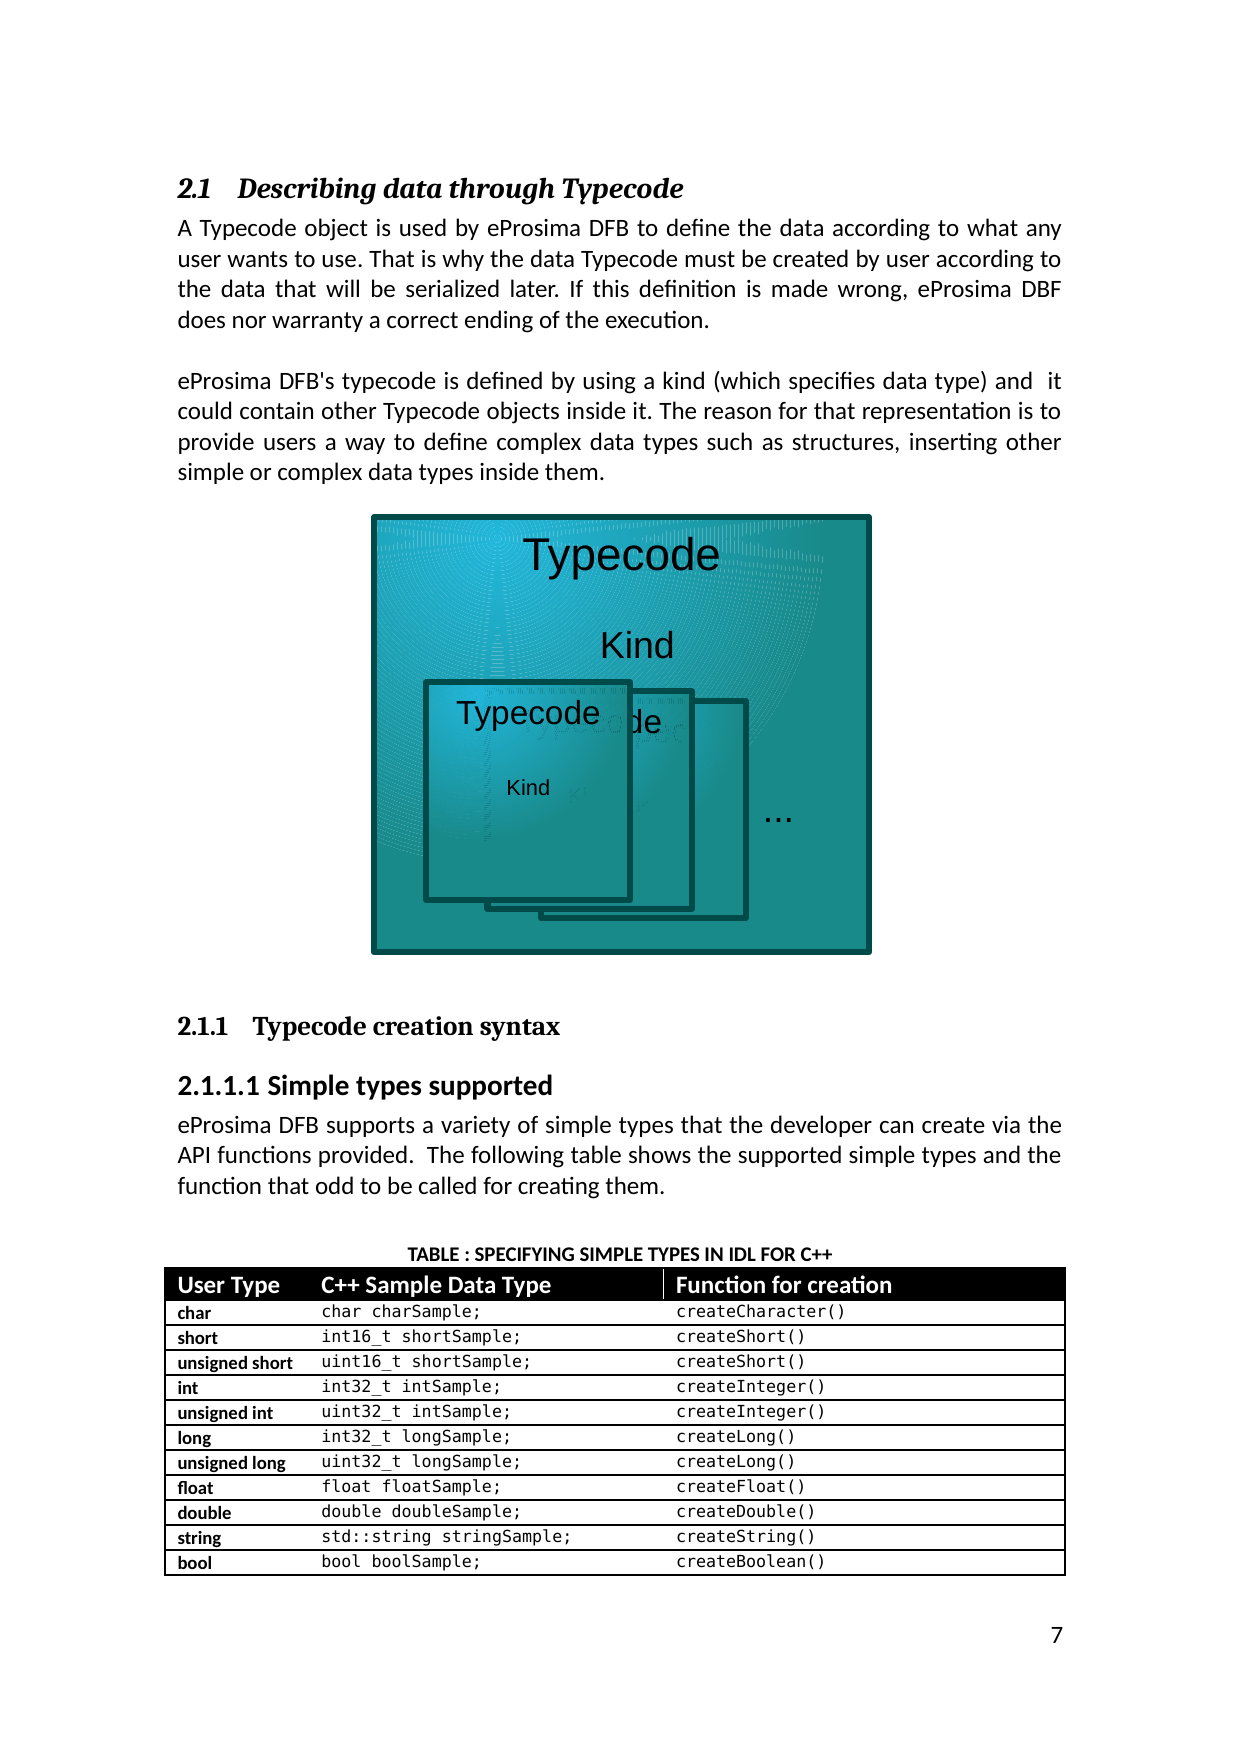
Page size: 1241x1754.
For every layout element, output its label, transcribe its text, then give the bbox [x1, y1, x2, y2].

table_cell string [166, 1526, 309, 1549]
table_cell double [166, 1501, 309, 1524]
table_cell createLong() [664, 1451, 1064, 1474]
table_cell createInteger() [664, 1401, 1064, 1424]
table_cell uint32_t intSample; [309, 1401, 663, 1424]
table_header Function for creation [664, 1269, 1064, 1299]
table_cell createDouble() [664, 1501, 1064, 1524]
table_header C++ Sample Data Type [309, 1269, 663, 1299]
table_cell unsigned short [166, 1351, 309, 1374]
text TablE : Specifying Simple Types in IDL for C++ [177, 1241, 1063, 1267]
text eProsima DFB supports a variety of simple types that the developer can create via the API functions provided. The following table shows the supported simple types and the function that odd to be called for creating them. [177, 1109, 1063, 1201]
table_cell float [166, 1476, 309, 1499]
table_cell createLong() [664, 1426, 1064, 1449]
table_cell bool boolSample; [309, 1551, 663, 1574]
text eProsima DFB's typecode is defined by using a kind (which specifies data type) and it could contain other Typecode objects inside it. The reason for that representation is to provide users a way to define complex data types such as structures, inserting other simple or complex data types inside them. [177, 365, 1063, 487]
table_cell int16_t shortSample; [309, 1326, 663, 1349]
table_cell createBoolean() [664, 1551, 1064, 1574]
table_cell bool [166, 1551, 309, 1574]
table_cell unsigned int [166, 1401, 309, 1424]
subtitle Simple types supported [177, 1067, 1063, 1103]
table_cell uint16_t shortSample; [309, 1351, 663, 1374]
subtitle Typecode creation syntax [177, 1011, 1063, 1042]
table_header User Type [166, 1269, 309, 1299]
table_cell uint32_t longSample; [309, 1451, 663, 1474]
table_cell int32_t intSample; [309, 1376, 663, 1399]
table_cell createCharacter() [664, 1301, 1064, 1324]
table_cell long [166, 1426, 309, 1449]
table_cell createString() [664, 1526, 1064, 1549]
table_cell char [166, 1301, 309, 1324]
table_cell char charSample; [309, 1301, 663, 1324]
table_cell double doubleSample; [309, 1501, 663, 1524]
table_cell unsigned long [166, 1451, 309, 1474]
table_cell createShort() [664, 1326, 1064, 1349]
subtitle Describing data through Typecode [177, 173, 1063, 206]
table_cell float floatSample; [309, 1476, 663, 1499]
table_cell int32_t longSample; [309, 1426, 663, 1449]
table_cell createInteger() [664, 1376, 1064, 1399]
table_cell createShort() [664, 1351, 1064, 1374]
table_cell short [166, 1326, 309, 1349]
table_cell std::string stringSample; [309, 1526, 663, 1549]
table_cell createFloat() [664, 1476, 1064, 1499]
text A Typecode object is used by eProsima DFB to define the data according to what any user wants to use. That is why the data Typecode must be created by user according to the data that will be serialized later. If this definition is made wrong, eProsima DBF does nor warranty a correct ending of the execution. [177, 212, 1063, 334]
table_cell int [166, 1376, 309, 1399]
